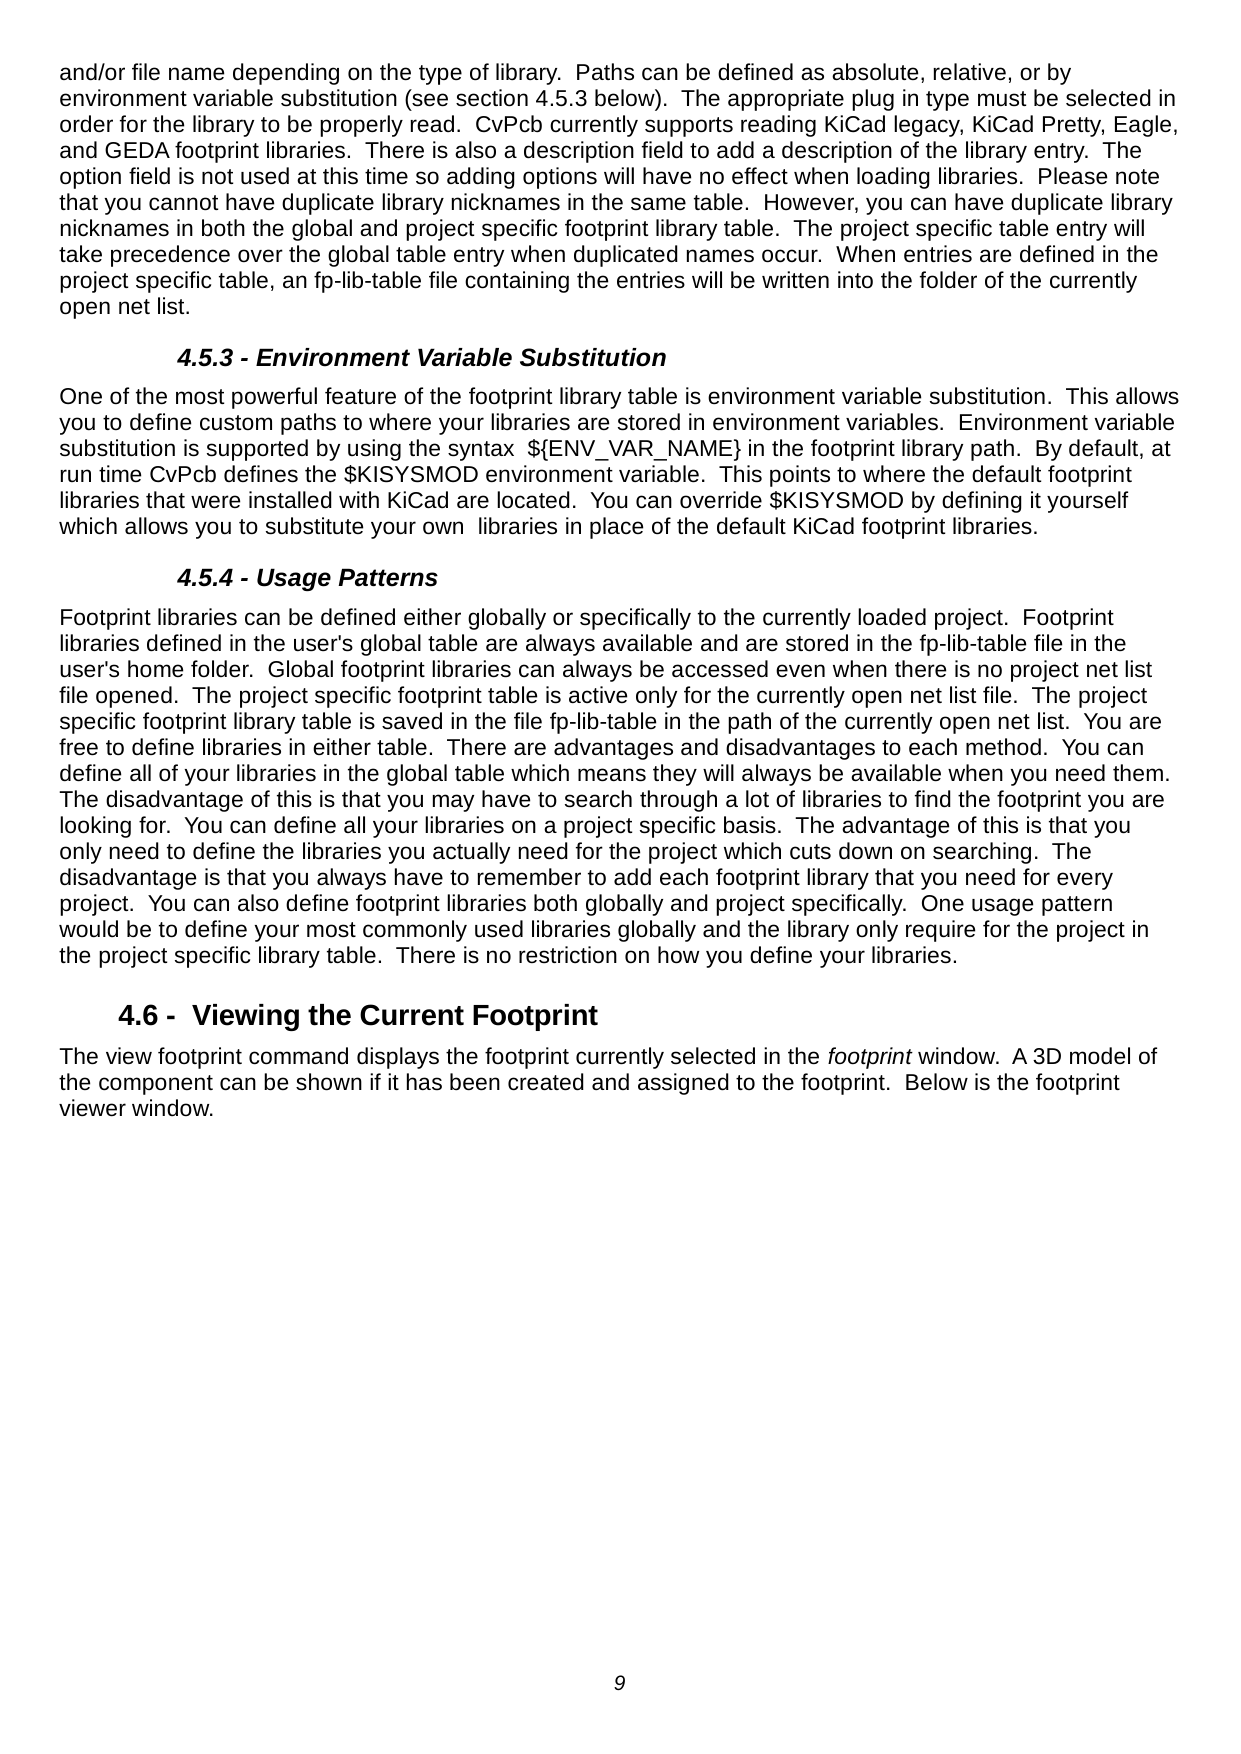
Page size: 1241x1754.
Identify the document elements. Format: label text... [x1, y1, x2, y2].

text and/or file name depending on the type of library. Paths can be defined as absolute, relative, or by environment variable substitution (see section 4.5.3 below). The appropriate plug in type must be selected in order for the library to be properly read. CvPcb currently supports reading KiCad legacy, KiCad Pretty, Eagle, and GEDA footprint libraries. There is also a description field to add a description of the library entry. The option field is not used at this time so adding options will have no effect when loading libraries. Please note that you cannot have duplicate library nicknames in the same table. However, you can have duplicate library nicknames in both the global and project specific footprint library table. The project specific table entry will take precedence over the global table entry when duplicated names occur. When entries are defined in the project specific table, an fp-lib-table file containing the entries will be written into the folder of the currently open net list. [59, 59, 1181, 319]
text Footprint libraries can be defined either globally or specifically to the currently loaded project. Footprint libraries defined in the user's global table are always available and are stored in the fp-lib-table file in the user's home folder. Global footprint libraries can always be accessed even when there is no project net list file opened. The project specific footprint table is active only for the currently open net list file. The project specific footprint library table is saved in the file fp-lib-table in the path of the currently open net list. You are free to define libraries in either table. There are advantages and disadvantages to each method. You can define all of your libraries in the global table which means they will always be available when you need them. The disadvantage of this is that you may have to search through a lot of libraries to find the footprint you are looking for. You can define all your libraries on a project specific basis. The advantage of this is that you only need to define the libraries you actually need for the project which cuts down on searching. The disadvantage is that you always have to remember to add each footprint library that you need for every project. You can also define footprint libraries both globally and project specifically. One usage pattern would be to define your most commonly used libraries globally and the library only require for the project in the project specific library table. There is no restriction on how you define your libraries. [59, 604, 1181, 968]
text The view footprint command displays the footprint currently selected in the footprint window. A 3D model of the component can be shown if it has been created and assigned to the footprint. Below is the footprint viewer window. [59, 1043, 1181, 1122]
text One of the most powerful feature of the footprint library table is environment variable substitution. This allows you to define custom paths to where your libraries are stored in environment variables. Environment variable substitution is supported by using the syntax ${ENV_VAR_NAME} in the footprint library path. By default, at run time CvPcb defines the $KISYSMOD environment variable. This points to where the default footprint libraries that were installed with KiCad are located. You can override $KISYSMOD by defining it yourself which allows you to substitute your own libraries in place of the default KiCad footprint libraries. [59, 383, 1181, 540]
subtitle Usage Patterns [177, 564, 1181, 592]
subtitle Viewing the Current Footprint [118, 999, 1181, 1031]
subtitle Environment Variable Substitution [177, 344, 1181, 372]
